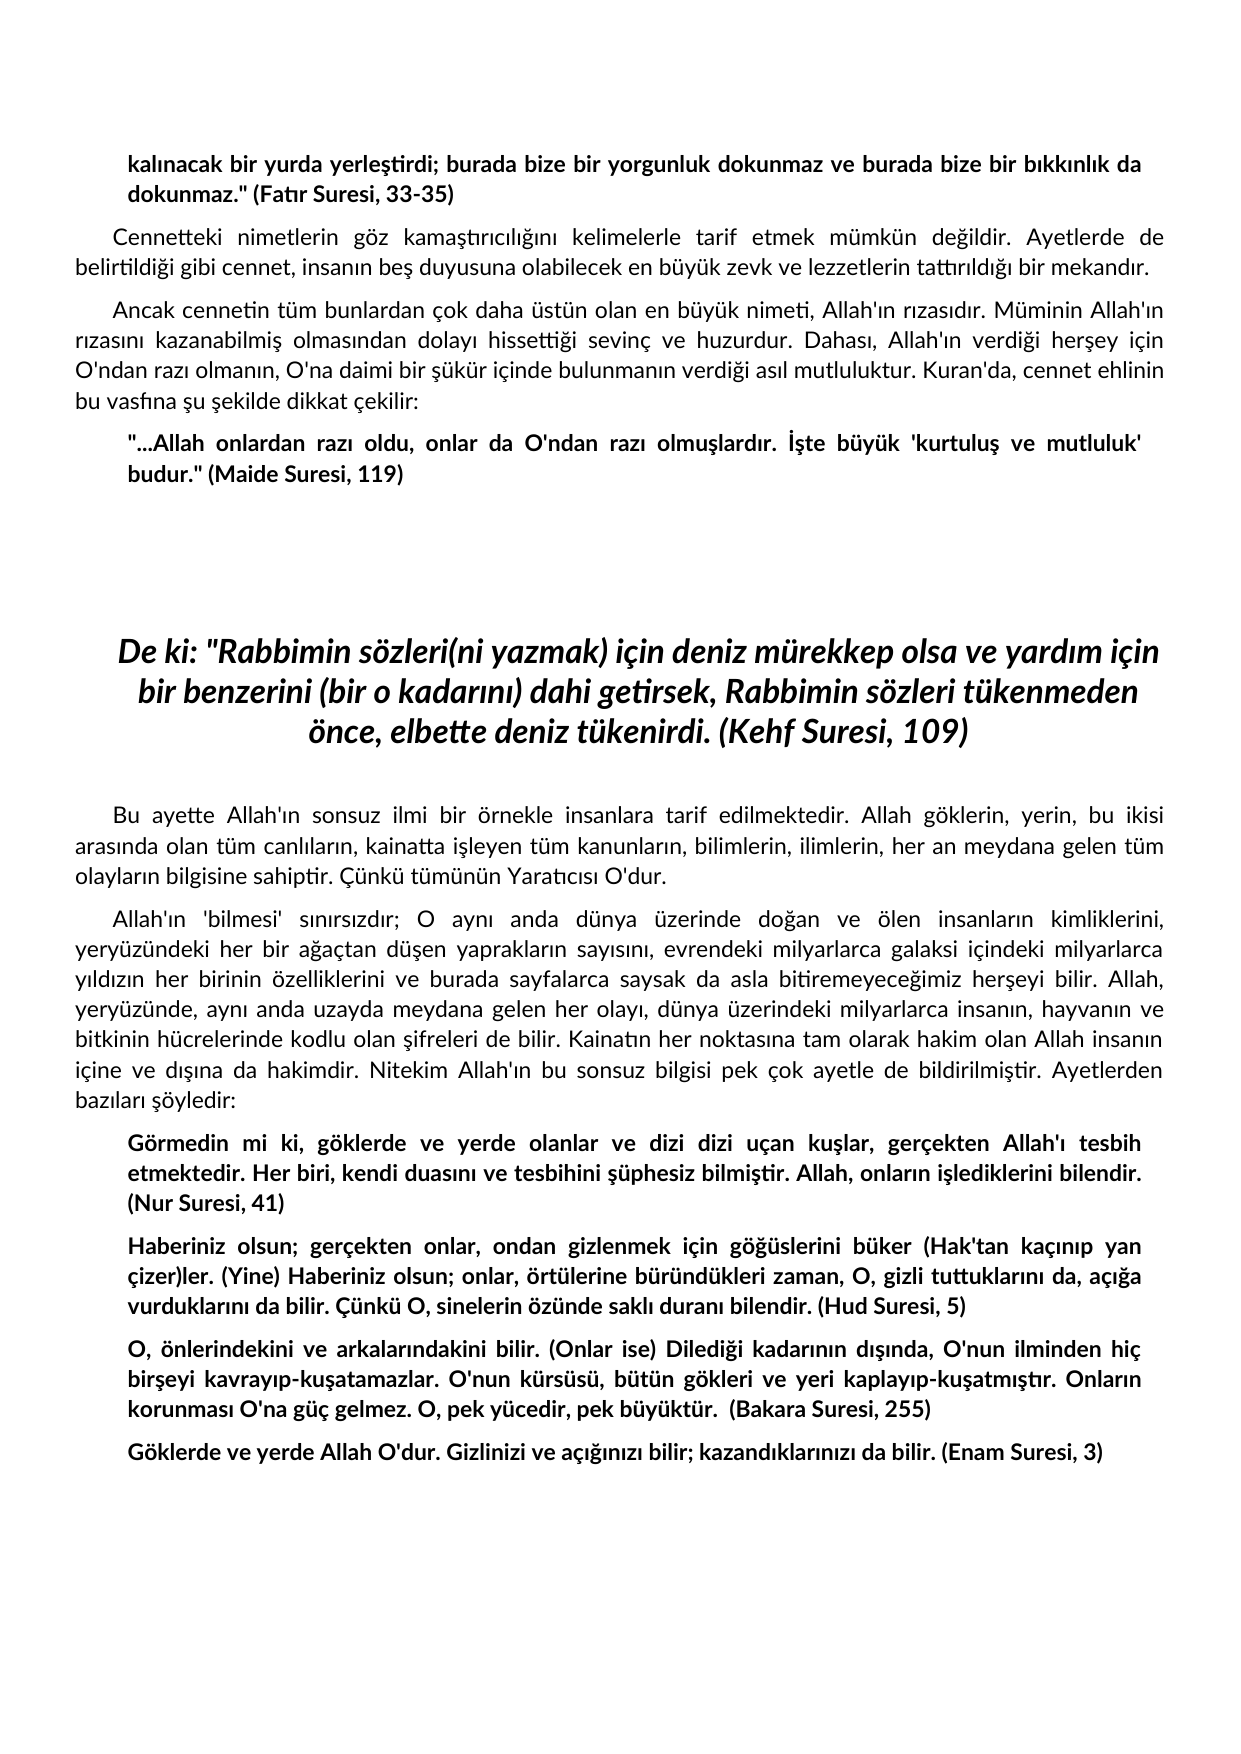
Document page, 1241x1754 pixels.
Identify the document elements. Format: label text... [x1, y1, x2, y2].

text Allah'ın 'bilmesi' sınırsızdır; O aynı anda dünya üzerinde doğan ve ölen insanların kimliklerini, yeryüzündeki her bir ağaçtan düşen yaprakların sayısını, evrendeki milyarlarca galaksi içindeki milyarlarca yıldızın her birinin özelliklerini ve burada sayfalarca saysak da asla bitiremeyeceğimiz herşeyi bilir. Allah, yeryüzünde, aynı anda uzayda meydana gelen her olayı, dünya üzerindeki milyarlarca insanın, hayvanın ve bitkinin hücrelerinde kodlu olan şifreleri de bilir. Kainatın her noktasına tam olarak hakim olan Allah insanın içine ve dışına da hakimdir. Nitekim Allah'ın bu sonsuz bilgisi pek çok ayetle de bildirilmiştir. Ayetlerden bazıları şöyledir: [75, 904, 1165, 1113]
text Göklerde ve yerde Allah O'dur. Gizlinizi ve açığınızı bilir; kazandıklarınızı da bilir. (Enam Suresi, 3) [127, 1438, 1143, 1465]
text "...Allah onlardan razı oldu, onlar da O'ndan razı olmuşlardır. İşte büyük 'kurtuluş ve mutluluk' budur." (Maide Suresi, 119) [127, 429, 1143, 487]
text kalınacak bir yurda yerleştirdi; burada bize bir yorgunluk dokunmaz ve burada bize bir bıkkınlık da dokunmaz." (Fatır Suresi, 33-35) [127, 150, 1143, 208]
text Cennetteki nimetlerin göz kamaştırıcılığını kelimelerle tarif etmek mümkün değildir. Ayetlerde de belirtildiği gibi cennet, insanın beş duyusuna olabilecek en büyük zevk ve lezzetlerin tattırıldığı bir mekandır. [75, 223, 1165, 281]
subtitle De ki: "Rabbimin sözleri(ni yazmak) için deniz mürekkep olsa ve yardım için bir benzerini (bir o kadarını) dahi getirsek, Rabbimin sözleri tükenmeden önce, elbette deniz tükenirdi. (Kehf Suresi, 109) [112, 630, 1165, 750]
text Görmedin mi ki, göklerde ve yerde olanlar ve dizi dizi uçan kuşlar, gerçekten Allah'ı tesbih etmektedir. Her biri, kendi duasını ve tesbihini şüphesiz bilmiştir. Allah, onların işlediklerini bilendir. (Nur Suresi, 41) [127, 1128, 1143, 1216]
text Ancak cennetin tüm bunlardan çok daha üstün olan en büyük nimeti, Allah'ın rızasıdır. Müminin Allah'ın rızasını kazanabilmiş olmasından dolayı hissettiği sevinç ve huzurdur. Dahası, Allah'ın verdiği herşey için O'ndan razı olmanın, O'na daimi bir şükür içinde bulunmanın verdiği asıl mutluluktur. Kuran'da, cennet ehlinin bu vasfına şu şekilde dikkat çekilir: [75, 296, 1165, 414]
text Haberiniz olsun; gerçekten onlar, ondan gizlenmek için göğüslerini büker (Hak'tan kaçınıp yan çizer)ler. (Yine) Haberiniz olsun; onlar, örtülerine büründükleri zaman, O, gizli tuttuklarını da, açığa vurduklarını da bilir. Çünkü O, sinelerin özünde saklı duranı bilendir. (Hud Suresi, 5) [127, 1231, 1143, 1319]
text O, önlerindekini ve arkalarındakini bilir. (Onlar ise) Dilediği kadarının dışında, O'nun ilminden hiç birşeyi kavrayıp-kuşatamazlar. O'nun kürsüsü, bütün gökleri ve yeri kaplayıp-kuşatmıştır. Onların korunması O'na güç gelmez. O, pek yücedir, pek büyüktür. (Bakara Suresi, 255) [127, 1334, 1143, 1422]
text Bu ayette Allah'ın sonsuz ilmi bir örnekle insanlara tarif edilmektedir. Allah göklerin, yerin, bu ikisi arasında olan tüm canlıların, kainatta işleyen tüm kanunların, bilimlerin, ilimlerin, her an meydana gelen tüm olayların bilgisine sahiptir. Çünkü tümünün Yaratıcısı O'dur. [75, 801, 1165, 889]
